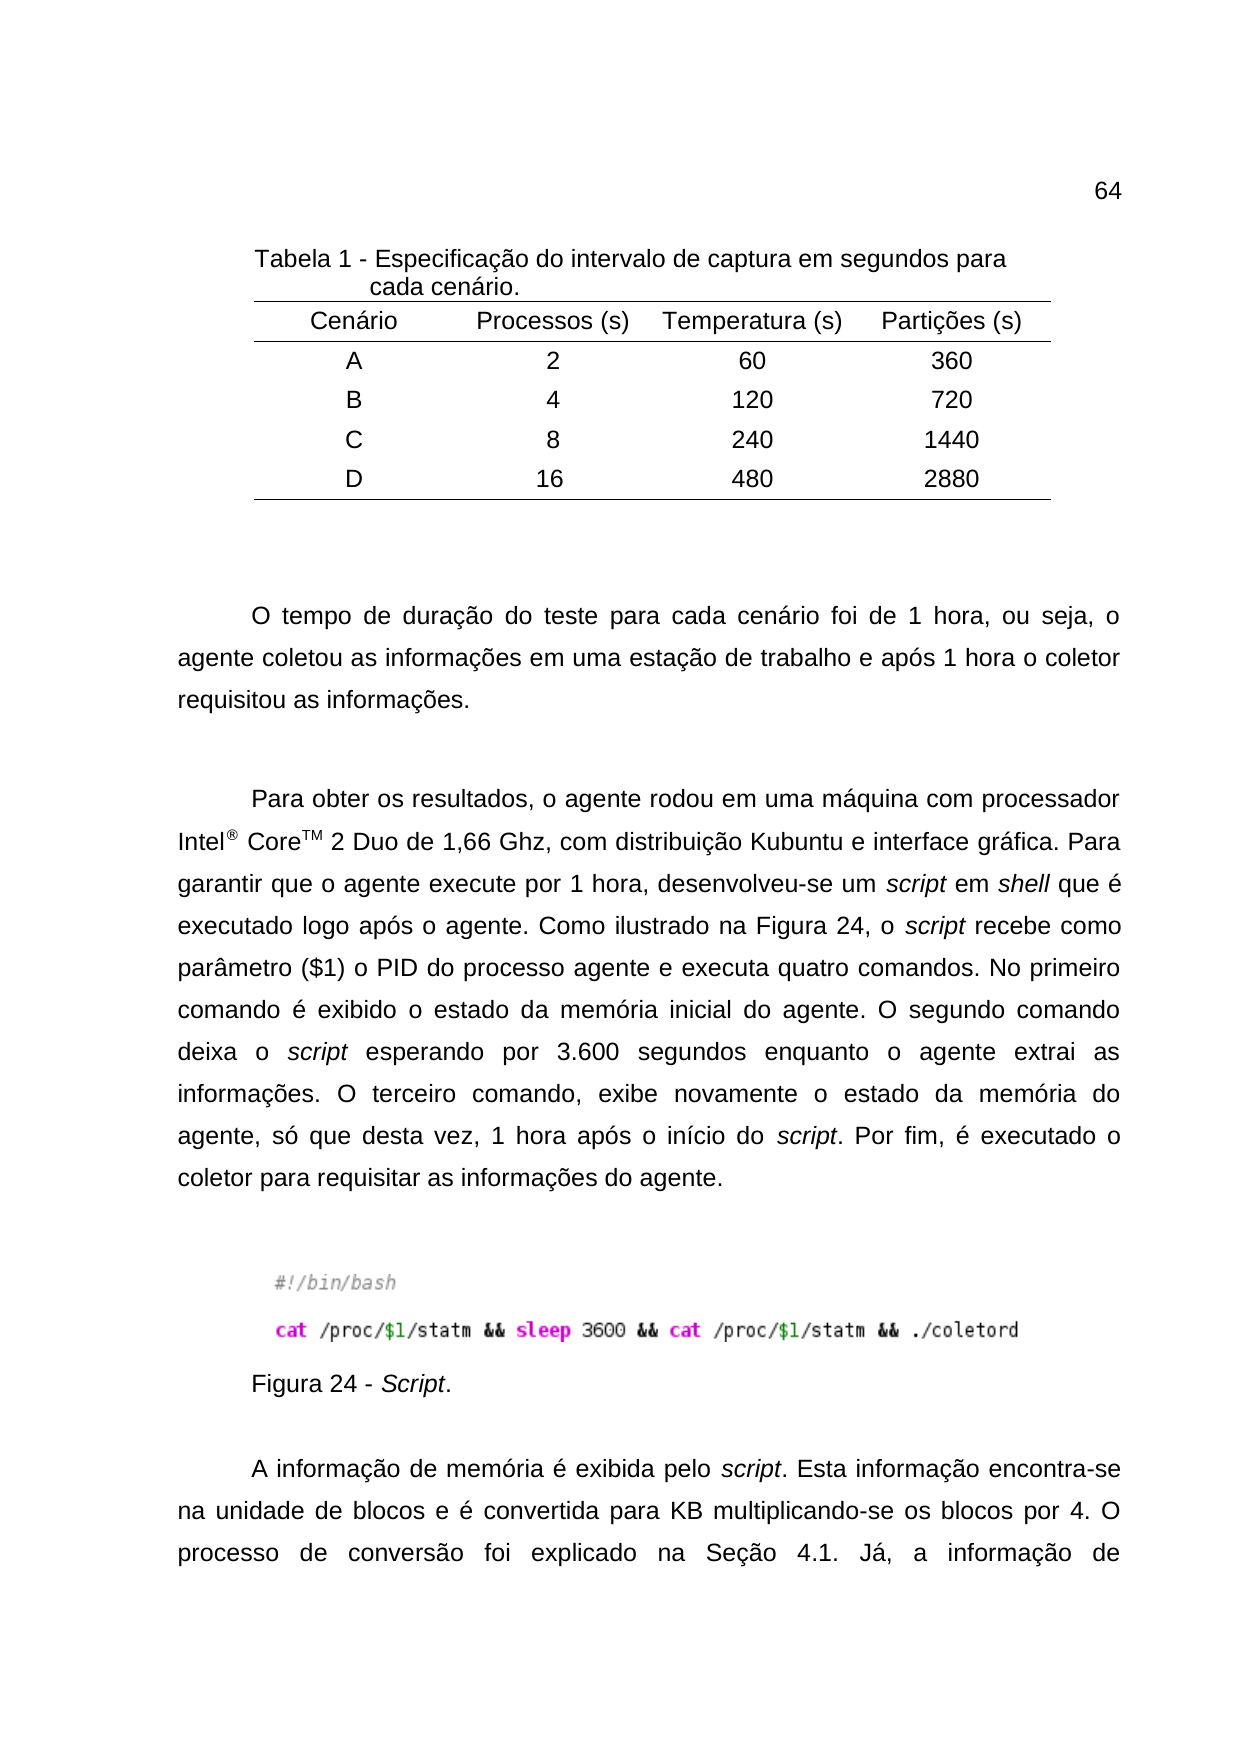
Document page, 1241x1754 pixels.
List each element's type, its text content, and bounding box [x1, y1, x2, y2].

table_cell 720 [852, 380, 1051, 420]
text Para obter os resultados, o agente rodou em uma máquina com processador Intel® CoreTM 2 Duo de 1,66 Ghz, com distribuição Kubuntu e interface gráfica. Para garantir que o agente execute por 1 hora, desenvolveu-se um script em shell que é executado logo após o agente. Como ilustrado na Figura 24, o script recebe como parâmetro ($1) o PID do processo agente e executa quatro comandos. No primeiro comando é exibido o estado da memória inicial do agente. O segundo comando deixa o script esperando por 3.600 segundos enquanto o agente extrai as informações. O terceiro comando, exibe novamente o estado da memória do agente, só que desta vez, 1 hora após o início do script. Por fim, é executado o coletor para requisitar as informações do agente. [177, 785, 1122, 1192]
table_cell 2880 [852, 459, 1051, 499]
table_cell B [254, 380, 453, 420]
table_cell 16 [453, 459, 653, 499]
text O tempo de duração do teste para cada cenário foi de 1 hora, ou seja, o agente coletou as informações em uma estação de trabalho e após 1 hora o coletor requisitou as informações. [177, 236, 1122, 714]
table_header Temperatura (s) [653, 302, 852, 341]
table_cell 1440 [852, 420, 1051, 459]
table_cell A [254, 342, 453, 380]
list Script. [251, 1370, 1048, 1398]
table_cell 120 [653, 380, 852, 420]
text A informação de memória é exibida pelo script. Esta informação encontra-se na unidade de blocos e é convertida para KB multiplicando-se os blocos por 4. O processo de conversão foi explicado na Seção 4.1. Já, a informação de [177, 1366, 1122, 1567]
table_cell 360 [852, 342, 1051, 380]
table_header Cenário [254, 302, 453, 341]
table_header Processos (s) [453, 302, 653, 341]
table_cell C [254, 420, 453, 459]
list Especificação do intervalo de captura em segundos para cada cenário. [254, 245, 1051, 301]
table_cell 60 [653, 342, 852, 380]
table_header Partições (s) [852, 302, 1051, 341]
table_cell 2 [453, 342, 653, 380]
table_cell 8 [453, 420, 653, 459]
table_cell 240 [653, 420, 852, 459]
table_cell 4 [453, 380, 653, 420]
table_cell 480 [653, 459, 852, 499]
picture [272, 1274, 1027, 1342]
table_cell D [254, 459, 453, 499]
